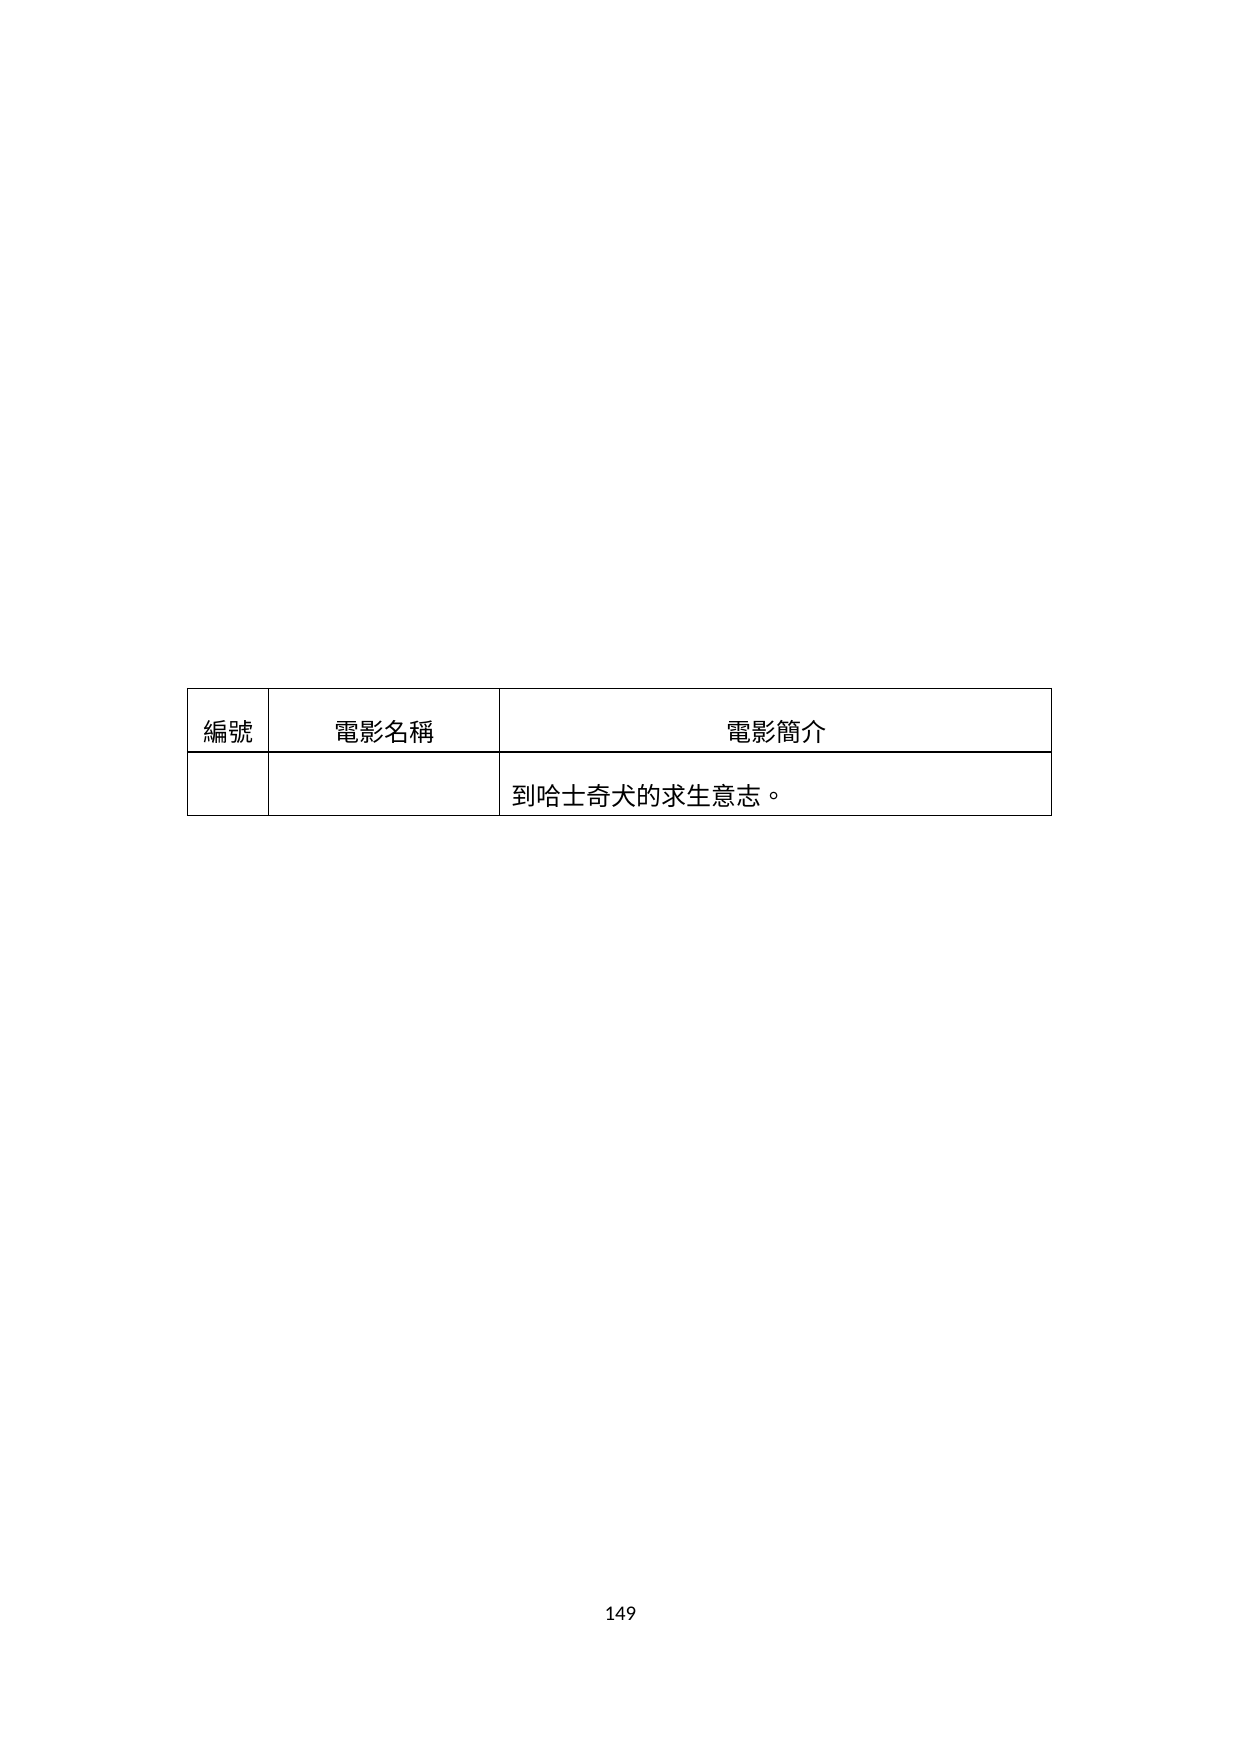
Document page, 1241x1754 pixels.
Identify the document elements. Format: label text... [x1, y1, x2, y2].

table_header 編號 [188, 689, 268, 751]
table_cell 到哈士奇犬的求生意志。 [500, 753, 1051, 815]
table_header 電影簡介 [500, 689, 1051, 751]
table_cell [269, 753, 499, 815]
table_cell [188, 753, 268, 815]
table_header 電影名稱 [269, 689, 499, 751]
